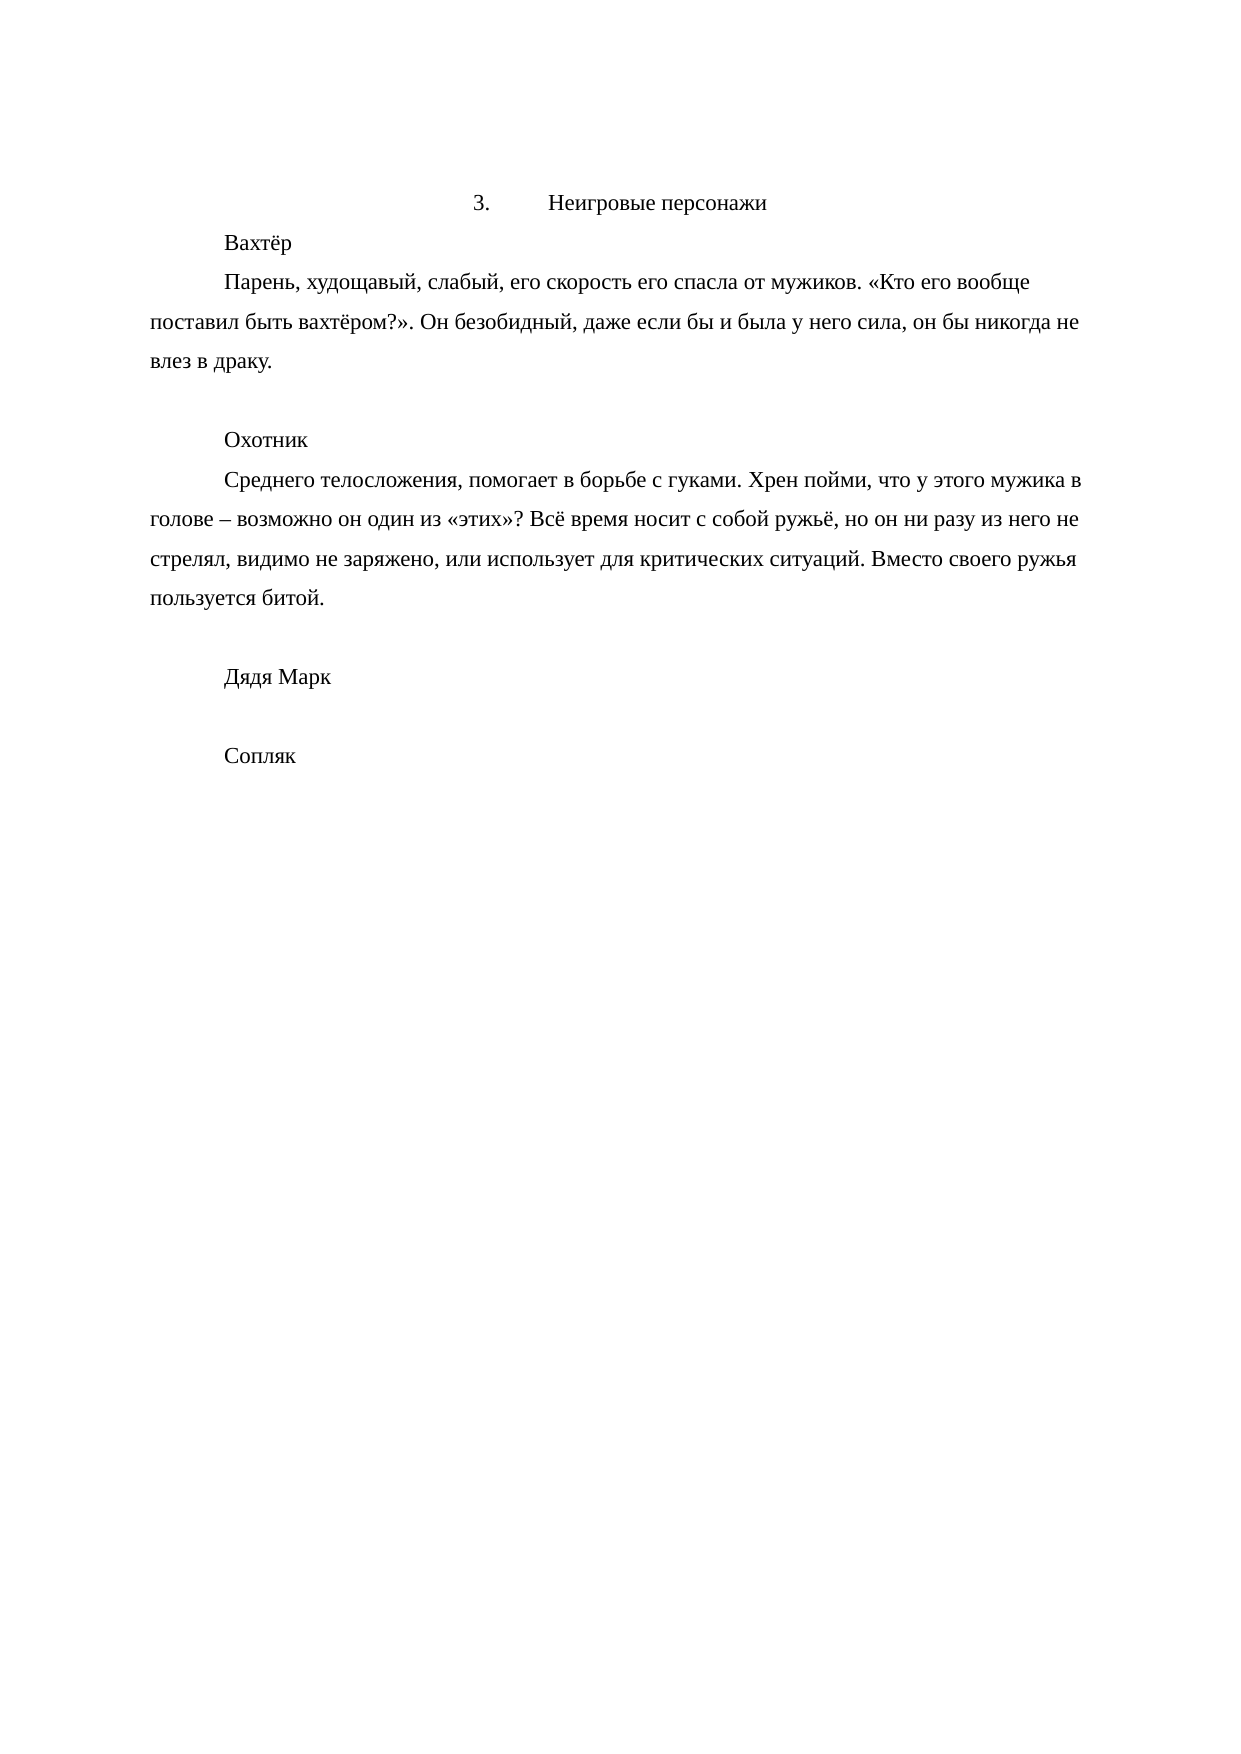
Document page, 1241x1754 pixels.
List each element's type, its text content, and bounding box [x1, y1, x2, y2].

text Дядя Марк [150, 663, 1090, 689]
text Охотник [150, 426, 1090, 453]
text Сопляк [150, 742, 1090, 768]
text Среднего телосложения, помогает в борьбе с гуками. Хрен пойми, что у этого мужика в голове – возможно он один из «этих»? Всё время носит с собой ружьё, но он ни разу из него не стрелял, видимо не заряжено, или использует для критических ситуаций. Вместо своего ружья пользуется битой. [150, 466, 1090, 611]
list Неигровые персонажи [150, 189, 1090, 216]
text Парень, худощавый, слабый, его скорость его спасла от мужиков. «Кто его вообще поставил быть вахтёром?». Он безобидный, даже если бы и была у него сила, он бы никогда не влез в драку. [150, 268, 1090, 374]
text Вахтёр [150, 229, 1090, 255]
